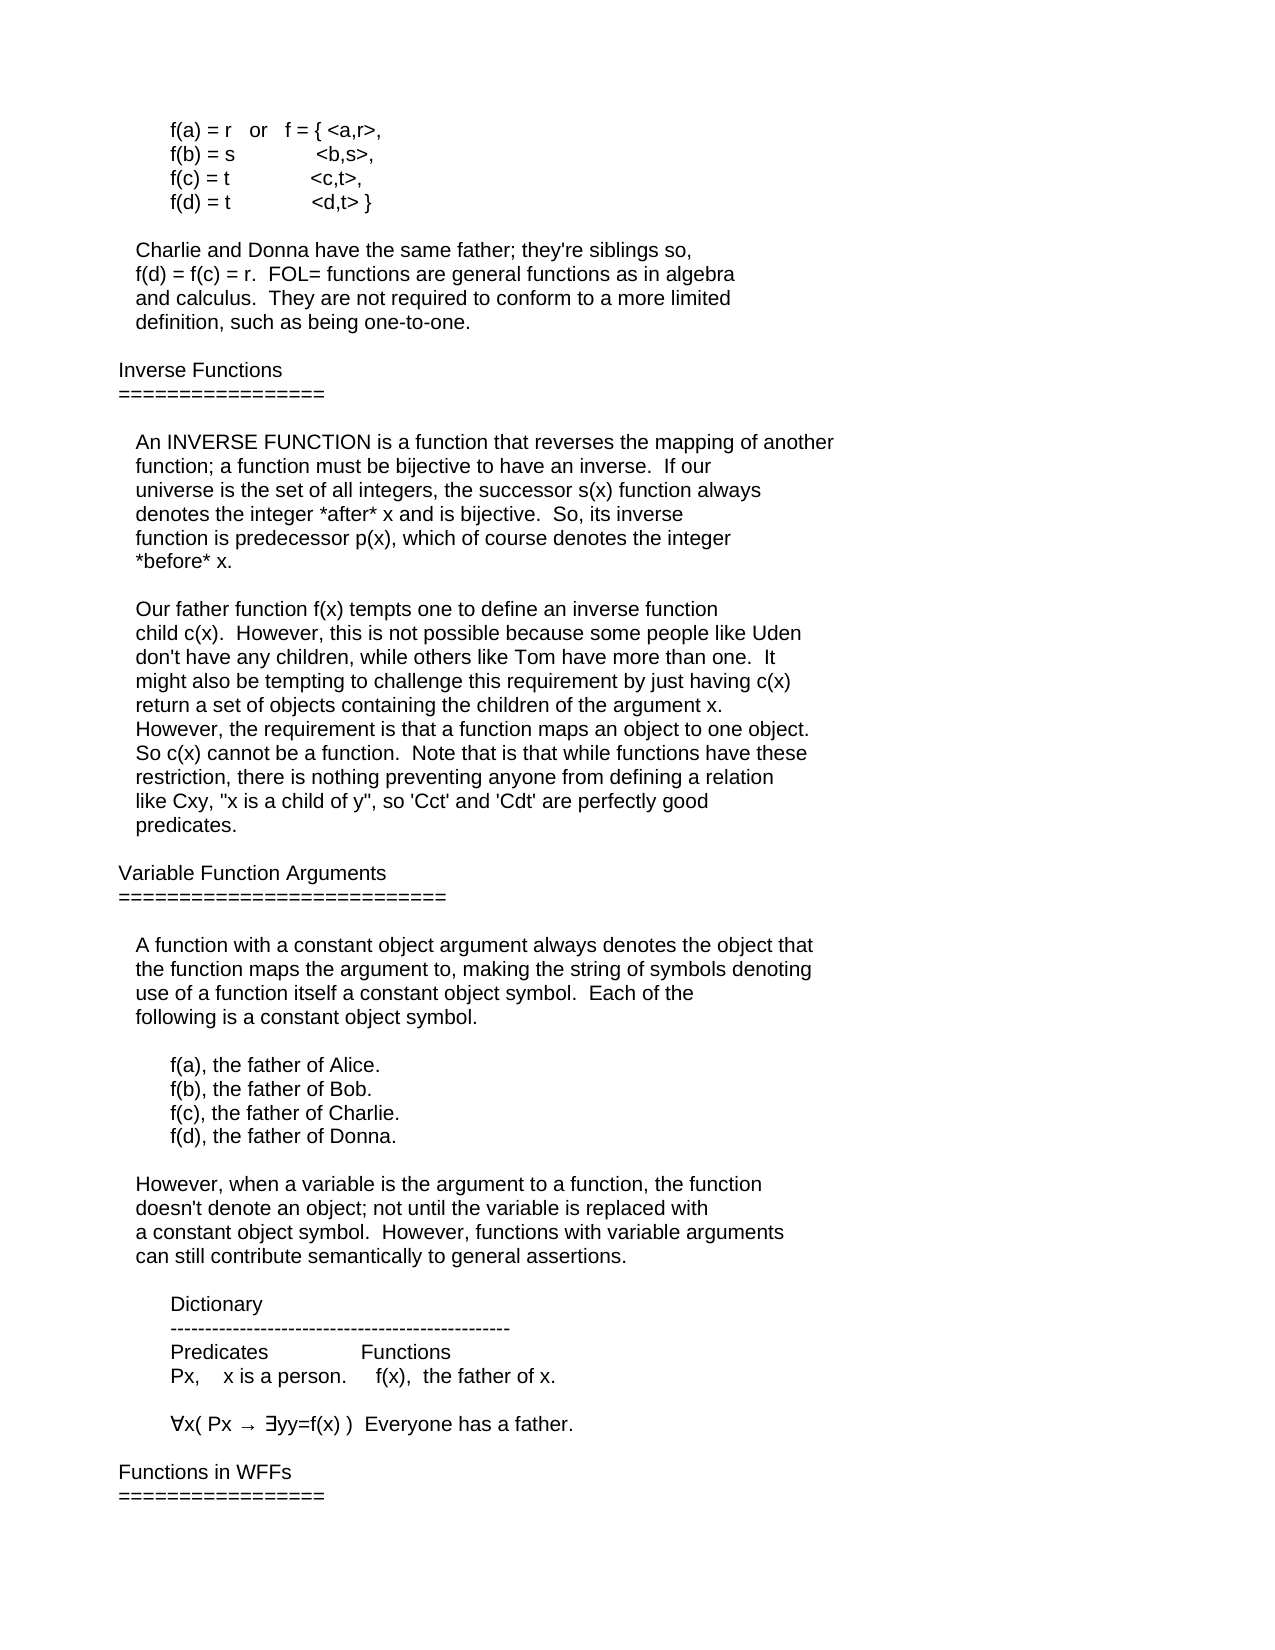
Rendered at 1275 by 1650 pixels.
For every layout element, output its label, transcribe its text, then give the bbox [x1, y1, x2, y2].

text f(c) = t <c,t>, [118, 166, 1157, 190]
text a constant object symbol. However, functions with variable arguments [118, 1220, 1157, 1244]
text f(a) = r or f = { <a,r>, [118, 118, 1157, 142]
text However, when a variable is the argument to a function, the function [118, 1172, 1157, 1196]
text A function with a constant object argument always denotes the object that [118, 933, 1157, 957]
text ================= [118, 1484, 1157, 1508]
text don't have any children, while others like Tom have more than one. It [118, 645, 1157, 669]
text Dictionary [118, 1292, 1157, 1316]
text like Cxy, "x is a child of y", so 'Cct' and 'Cdt' are perfectly good [118, 789, 1157, 813]
text return a set of objects containing the children of the argument x. [118, 693, 1157, 717]
text function; a function must be bijective to have an inverse. If our [118, 453, 1157, 477]
text definition, such as being one-to-one. [118, 310, 1157, 334]
text f(d) = f(c) = r. FOL= functions are general functions as in algebra [118, 262, 1157, 286]
text f(a), the father of Alice. [118, 1052, 1157, 1076]
text predicates. [118, 813, 1157, 837]
text can still contribute semantically to general assertions. [118, 1244, 1157, 1268]
text ================= [118, 382, 1157, 406]
text Functions in WFFs [118, 1460, 1157, 1484]
text f(b) = s <b,s>, [118, 142, 1157, 166]
text doesn't denote an object; not until the variable is replaced with [118, 1196, 1157, 1220]
text f(d), the father of Donna. [118, 1124, 1157, 1148]
text Inverse Functions [118, 358, 1157, 382]
text f(c), the father of Charlie. [118, 1100, 1157, 1124]
text =========================== [118, 885, 1157, 909]
text function is predecessor p(x), which of course denotes the integer [118, 525, 1157, 549]
text ------------------------------------------------- [118, 1316, 1157, 1340]
text ∀x( Px → ∃yy=f(x) ) Everyone has a father. [118, 1412, 1157, 1436]
text might also be tempting to challenge this requirement by just having c(x) [118, 669, 1157, 693]
text Our father function f(x) tempts one to define an inverse function [118, 597, 1157, 621]
text following is a constant object symbol. [118, 1004, 1157, 1028]
text Px, x is a person. f(x), the father of x. [118, 1364, 1157, 1388]
text Predicates Functions [118, 1340, 1157, 1364]
text denotes the integer *after* x and is bijective. So, its inverse [118, 501, 1157, 525]
text f(b), the father of Bob. [118, 1076, 1157, 1100]
text child c(x). However, this is not possible because some people like Uden [118, 621, 1157, 645]
text f(d) = t <d,t> } [118, 190, 1157, 214]
text *before* x. [118, 549, 1157, 573]
text Charlie and Donna have the same father; they're siblings so, [118, 238, 1157, 262]
text So c(x) cannot be a function. Note that is that while functions have these [118, 741, 1157, 765]
text However, the requirement is that a function maps an object to one object. [118, 717, 1157, 741]
text use of a function itself a constant object symbol. Each of the [118, 981, 1157, 1004]
text restriction, there is nothing preventing anyone from defining a relation [118, 765, 1157, 789]
text An INVERSE FUNCTION is a function that reverses the mapping of another [118, 429, 1157, 453]
text Variable Function Arguments [118, 861, 1157, 885]
text and calculus. They are not required to conform to a more limited [118, 286, 1157, 310]
text the function maps the argument to, making the string of symbols denoting [118, 957, 1157, 981]
text universe is the set of all integers, the successor s(x) function always [118, 477, 1157, 501]
